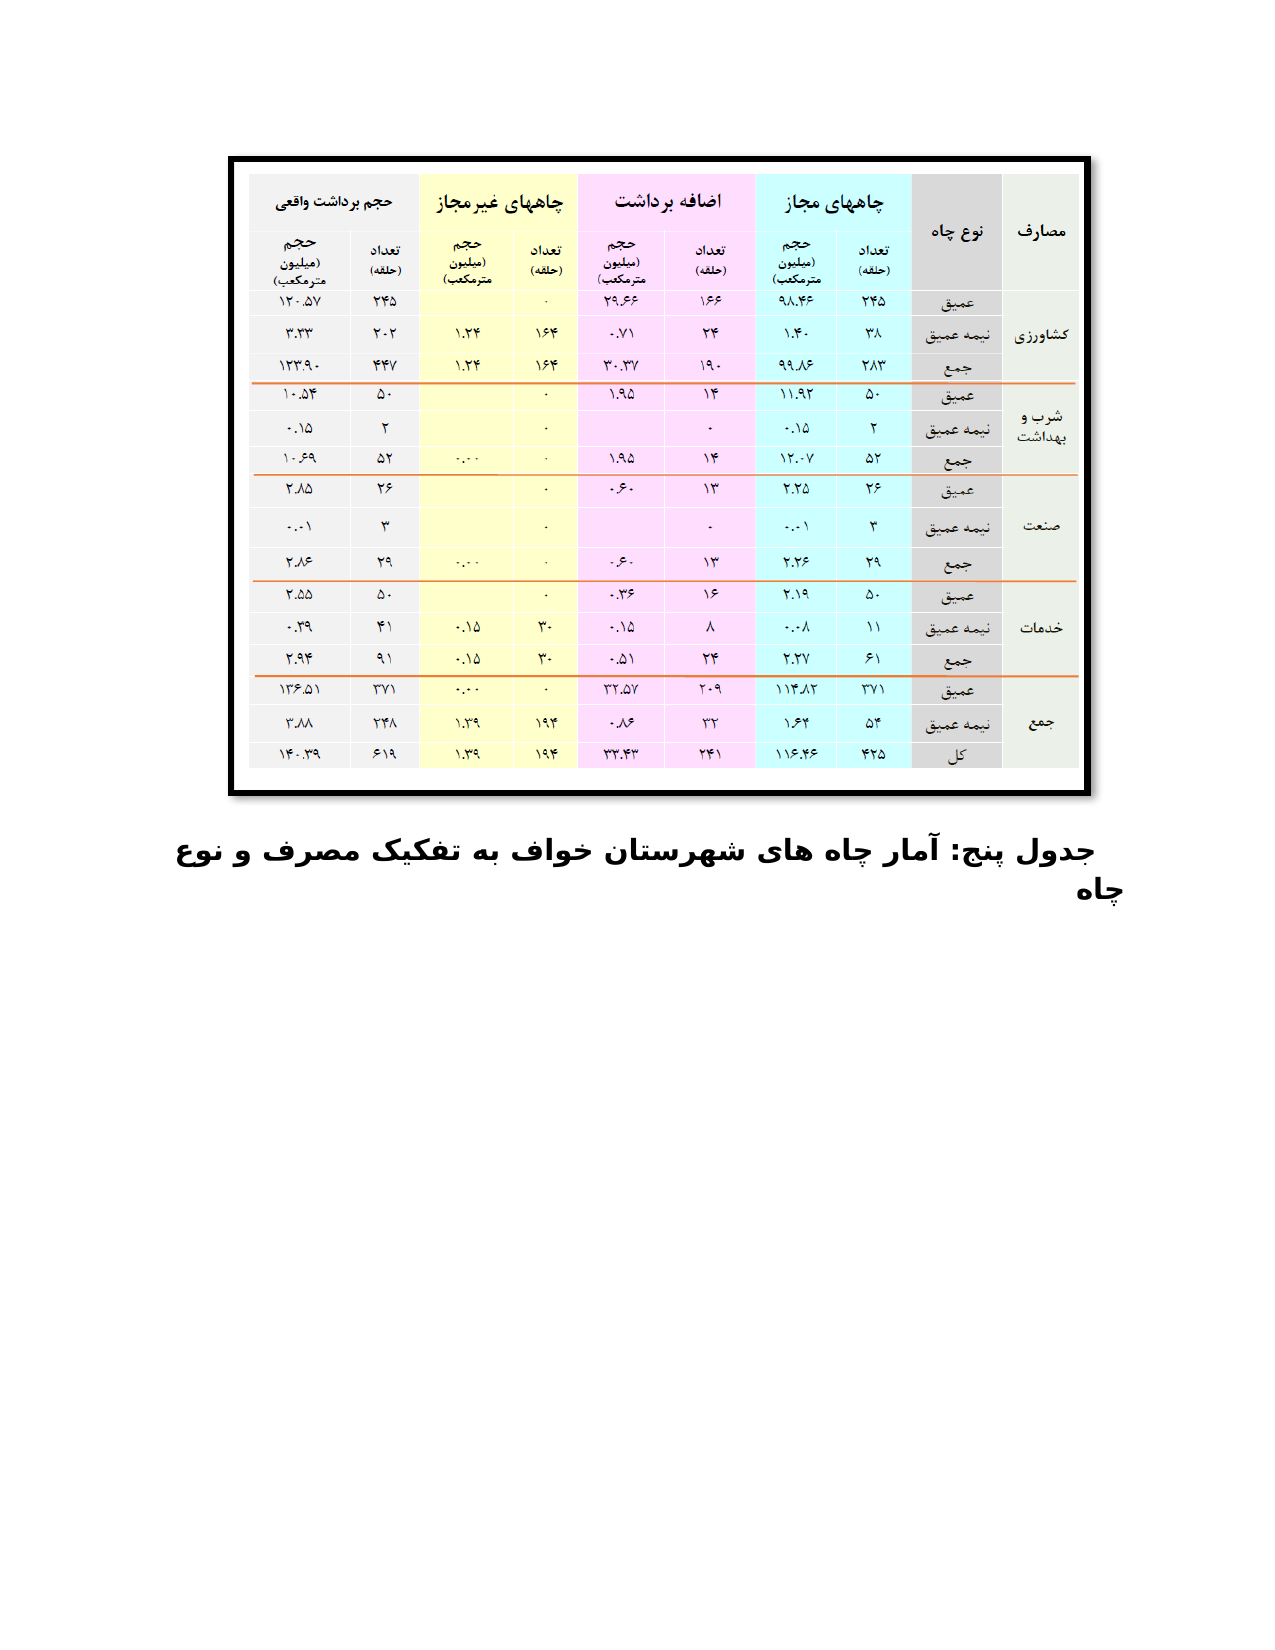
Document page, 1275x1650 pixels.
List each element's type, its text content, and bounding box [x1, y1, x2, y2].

text جدول پنج: آمار چاه های شهرستان خواف به تفکیک مصرف و نوع چاه [150, 830, 1125, 906]
picture [234, 162, 1084, 790]
